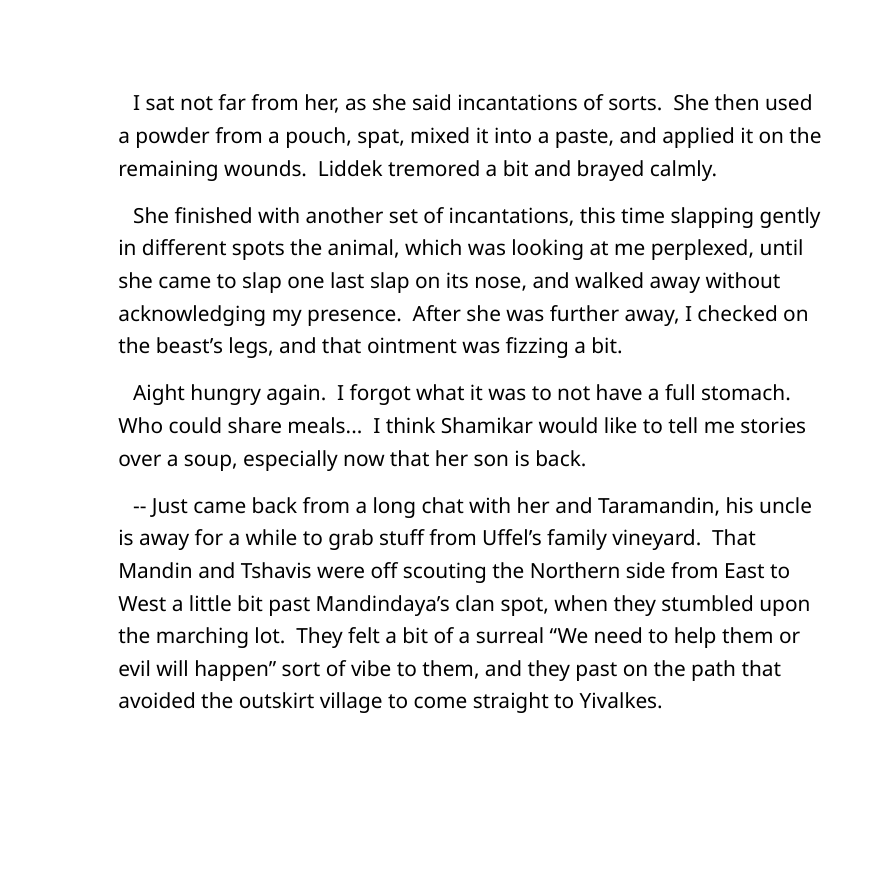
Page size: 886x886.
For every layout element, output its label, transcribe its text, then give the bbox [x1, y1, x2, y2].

text I sat not far from her, as she said incantations of sorts. She then used a powder from a pouch, spat, mixed it into a paste, and applied it on the remaining wounds. Liddek tremored a bit and brayed calmly. [118, 88, 827, 182]
text She finished with another set of incantations, this time slapping gently in different spots the animal, which was looking at me perplexed, until she came to slap one last slap on its nose, and walked away without acknowledging my presence. After she was further away, I checked on the beast’s legs, and that ointment was fizzing a bit. [118, 201, 827, 360]
text -- Just came back from a long chat with her and Taramandin, his uncle is away for a while to grab stuff from Uffel’s family vineyard. That Mandin and Tshavis were off scouting the Northern side from East to West a little bit past Mandindaya’s clan spot, when they stumbled upon the marching lot. They felt a bit of a surreal “We need to help them or evil will happen” sort of vibe to them, and they past on the path that avoided the outskirt village to come straight to Yivalkes. [118, 491, 827, 715]
text Aight hungry again. I forgot what it was to not have a full stomach. Who could share meals... I think Shamikar would like to tell me stories over a soup, especially now that her son is back. [118, 378, 827, 472]
